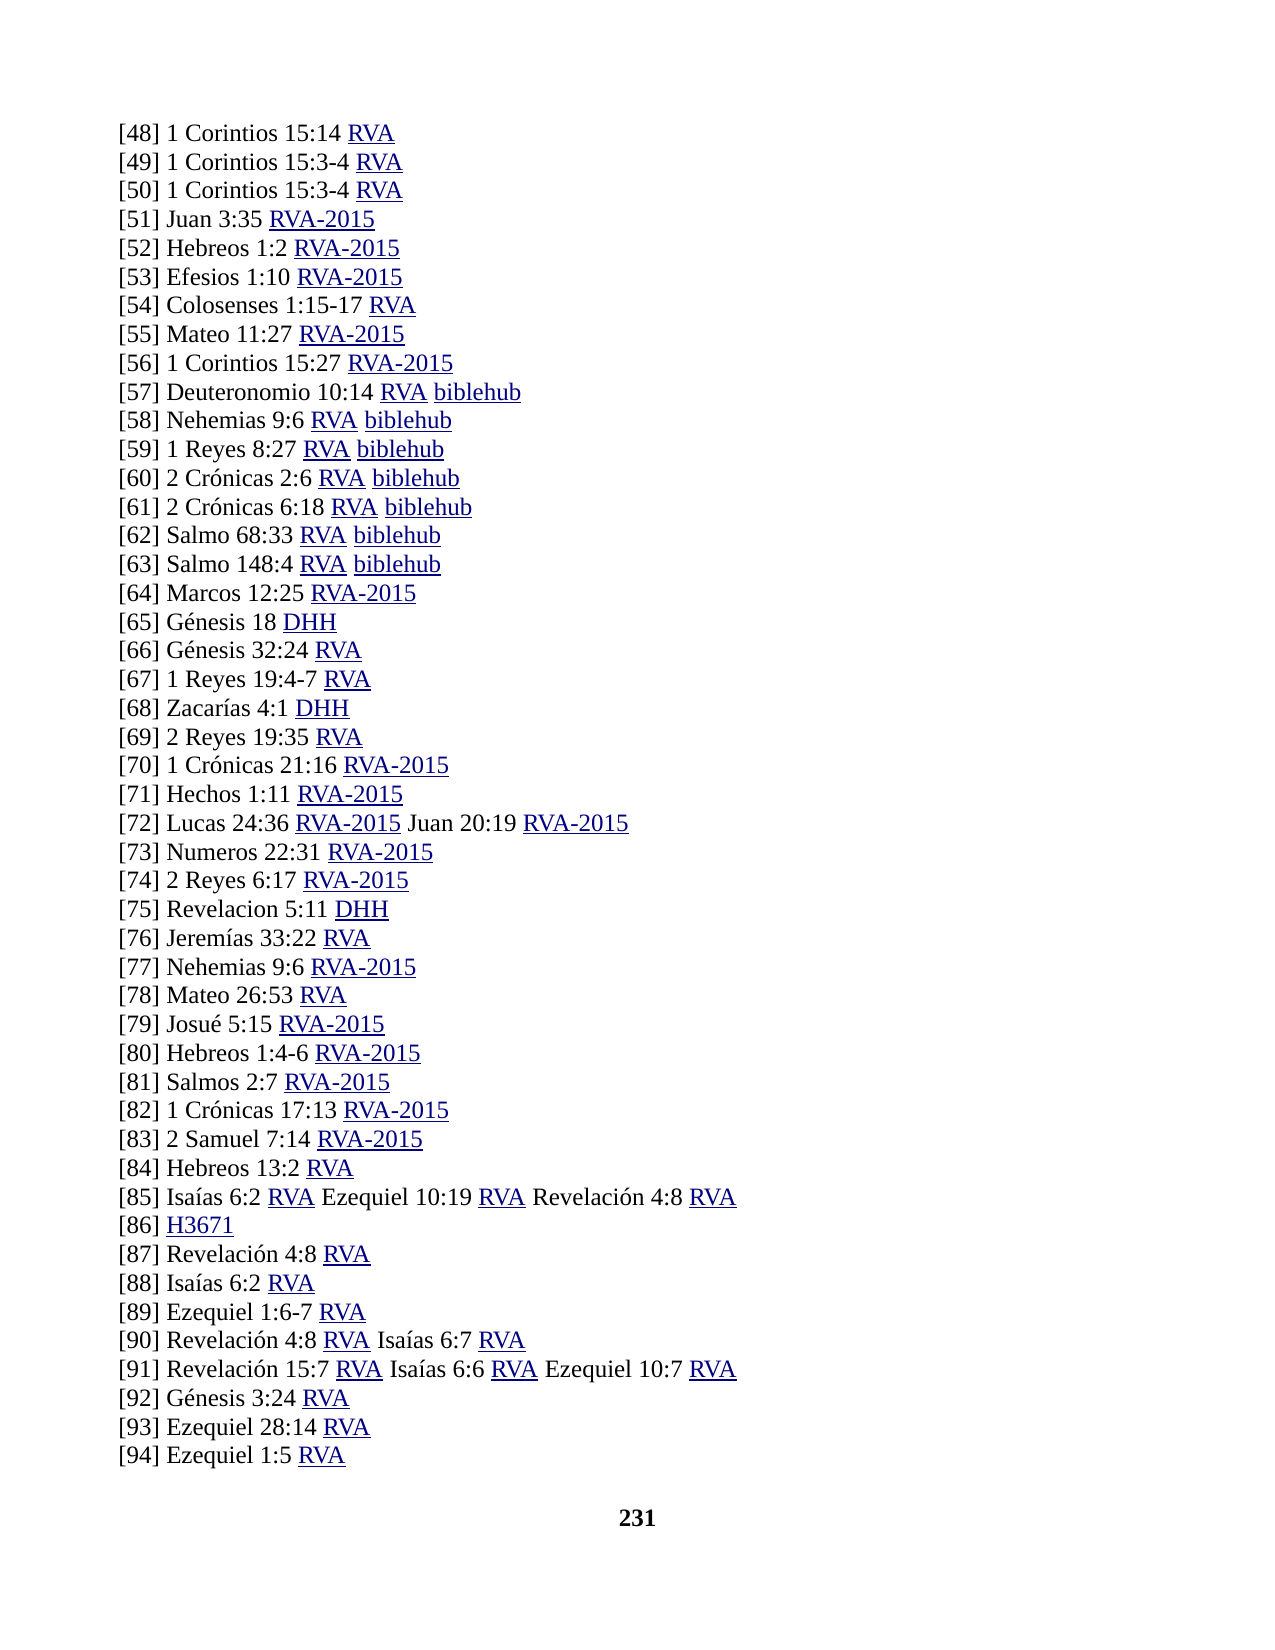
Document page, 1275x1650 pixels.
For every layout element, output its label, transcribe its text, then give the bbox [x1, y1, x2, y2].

text Numeros 22:31 RVA-2015 [118, 837, 1157, 866]
text Lucas 24:36 RVA-2015 Juan 20:19 RVA-2015 [118, 808, 1157, 837]
text 2 Crónicas 6:18 RVA biblehub [118, 492, 1157, 521]
text 2 Reyes 19:35 RVA [118, 722, 1157, 751]
text 2 Samuel 7:14 RVA-2015 [118, 1124, 1157, 1153]
text Nehemias 9:6 RVA-2015 [118, 952, 1157, 981]
text Salmos 2:7 RVA-2015 [118, 1067, 1157, 1096]
text 2 Crónicas 2:6 RVA biblehub [118, 463, 1157, 492]
text 1 Corintios 15:3-4 RVA [118, 147, 1157, 176]
text Revelación 15:7 RVA Isaías 6:6 RVA Ezequiel 10:7 RVA [118, 1354, 1157, 1383]
text Revelacion 5:11 DHH [118, 894, 1157, 923]
text 1 Corintios 15:3-4 RVA [118, 176, 1157, 204]
text 1 Corintios 15:27 RVA-2015 [118, 348, 1157, 377]
text Jeremías 33:22 RVA [118, 923, 1157, 952]
text Génesis 32:24 RVA [118, 636, 1157, 664]
text Hebreos 1:2 RVA-2015 [118, 233, 1157, 262]
text 1 Crónicas 17:13 RVA-2015 [118, 1096, 1157, 1124]
text Ezequiel 1:6-7 RVA [118, 1297, 1157, 1326]
text Isaías 6:2 RVA Ezequiel 10:19 RVA Revelación 4:8 RVA [118, 1182, 1157, 1211]
text 2 Reyes 6:17 RVA-2015 [118, 866, 1157, 894]
text Isaías 6:2 RVA [118, 1268, 1157, 1297]
text Marcos 12:25 RVA-2015 [118, 578, 1157, 607]
text Génesis 3:24 RVA [118, 1383, 1157, 1412]
text 1 Reyes 8:27 RVA biblehub [118, 434, 1157, 463]
text Efesios 1:10 RVA-2015 [118, 262, 1157, 291]
text Ezequiel 1:5 RVA [118, 1441, 1157, 1469]
text Nehemias 9:6 RVA biblehub [118, 406, 1157, 434]
text Ezequiel 28:14 RVA [118, 1412, 1157, 1441]
text Hebreos 1:4-6 RVA-2015 [118, 1038, 1157, 1067]
text 1 Reyes 19:4-7 RVA [118, 664, 1157, 693]
text Hebreos 13:2 RVA [118, 1153, 1157, 1182]
text Josué 5:15 RVA-2015 [118, 1009, 1157, 1038]
text Zacarías 4:1 DHH [118, 693, 1157, 722]
text Revelación 4:8 RVA [118, 1239, 1157, 1268]
text Mateo 11:27 RVA-2015 [118, 319, 1157, 348]
text Hechos 1:11 RVA-2015 [118, 779, 1157, 808]
text Revelación 4:8 RVA Isaías 6:7 RVA [118, 1326, 1157, 1354]
text Salmo 148:4 RVA biblehub [118, 549, 1157, 578]
text H3671 [118, 1211, 1157, 1239]
text 1 Corintios 15:14 RVA [118, 118, 1157, 147]
text Juan 3:35 RVA-2015 [118, 204, 1157, 233]
text Salmo 68:33 RVA biblehub [118, 521, 1157, 549]
text Mateo 26:53 RVA [118, 981, 1157, 1009]
text Deuteronomio 10:14 RVA biblehub [118, 377, 1157, 406]
text 1 Crónicas 21:16 RVA-2015 [118, 751, 1157, 779]
text Colosenses 1:15-17 RVA [118, 291, 1157, 319]
text Génesis 18 DHH [118, 607, 1157, 636]
